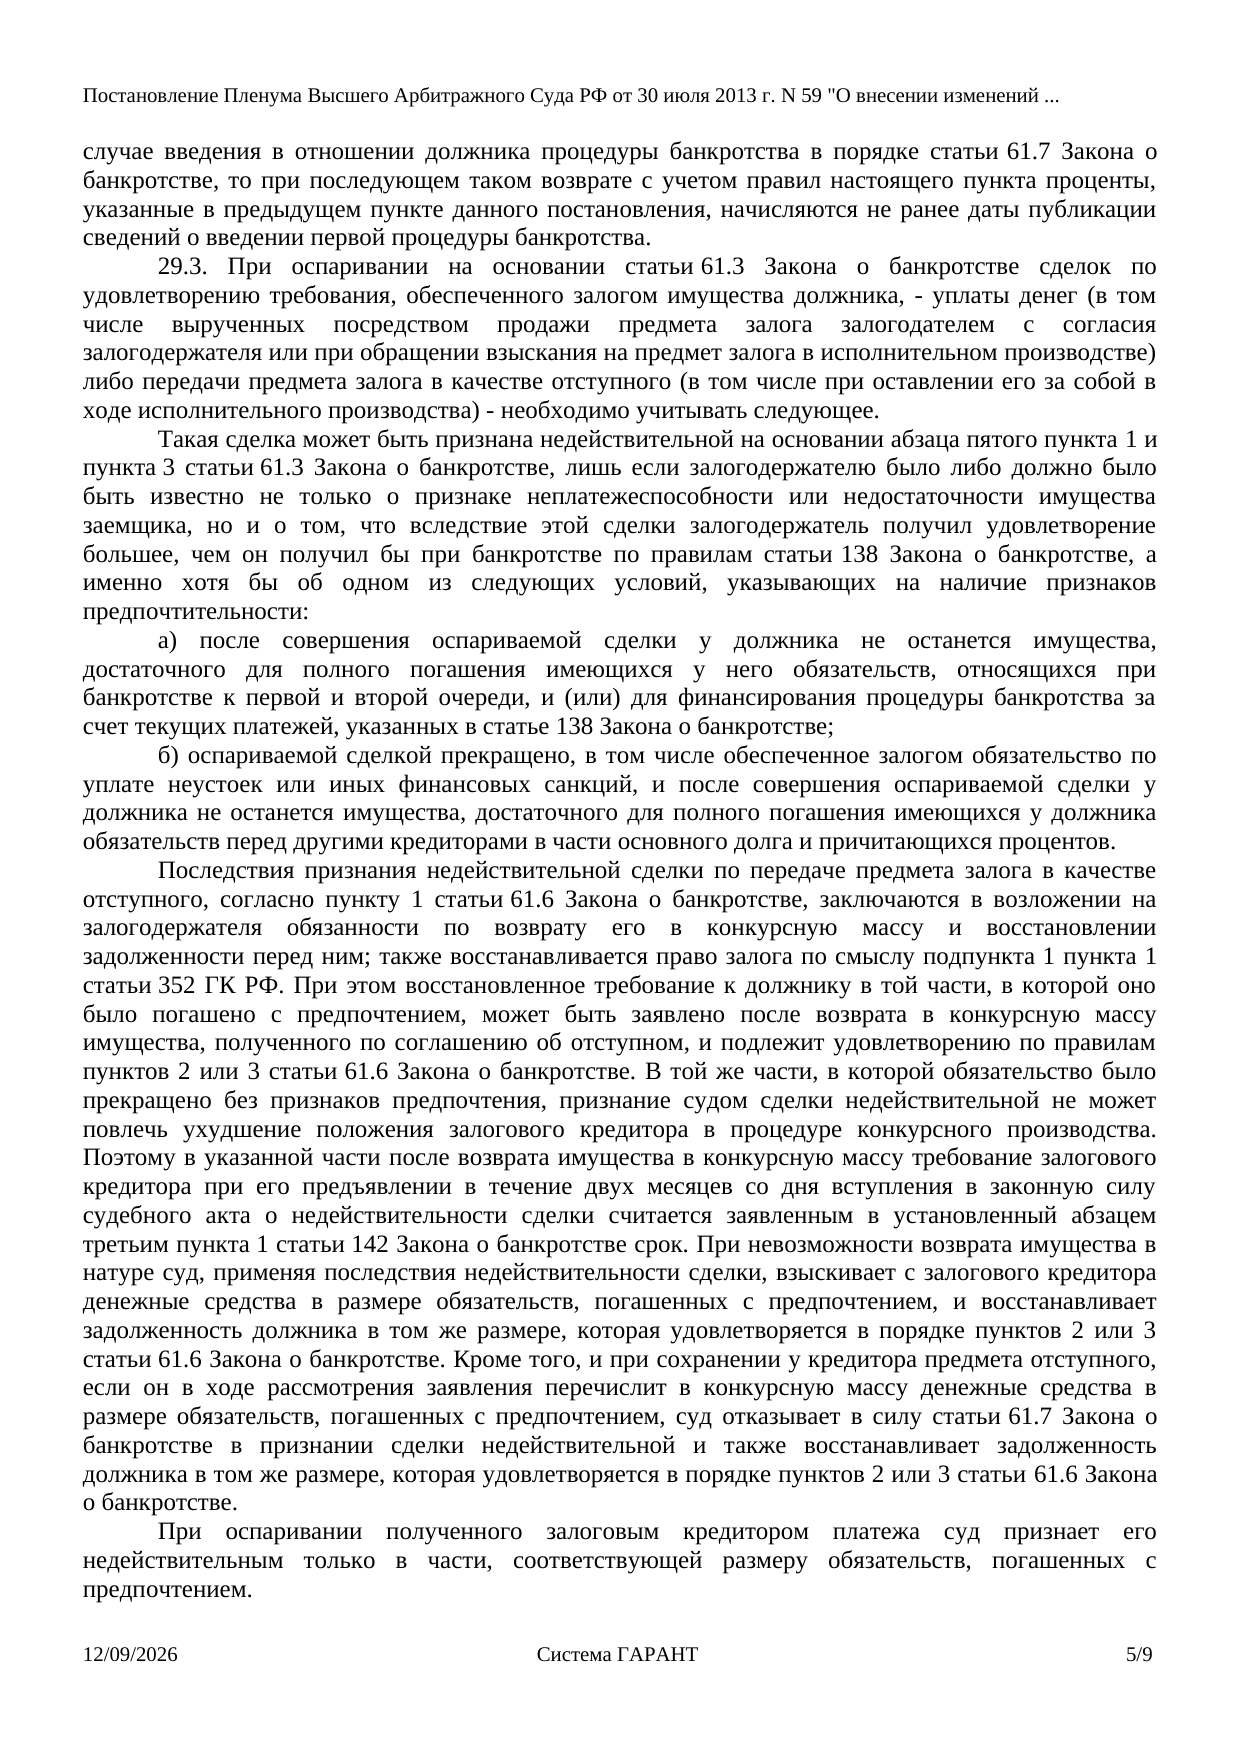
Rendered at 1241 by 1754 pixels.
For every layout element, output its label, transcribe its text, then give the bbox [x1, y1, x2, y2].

text а) после совершения оспариваемой сделки у должника не останется имущества, достаточного для полного погашения имеющихся у него обязательств, относящихся при банкротстве к первой и второй очереди, и (или) для финансирования процедуры банкротства за счет текущих платежей, указанных в статье 138 Закона о банкротстве; [83, 625, 1157, 740]
text Последствия признания недействительной сделки по передаче предмета залога в качестве отступного, согласно пункту 1 статьи 61.6 Закона о банкротстве, заключаются в возложении на залогодержателя обязанности по возврату его в конкурсную массу и восстановлении задолженности перед ним; также восстанавливается право залога по смыслу подпункта 1 пункта 1 статьи 352 ГК РФ. При этом восстановленное требование к должнику в той части, в которой оно было погашено с предпочтением, может быть заявлено после возврата в конкурсную массу имущества, полученного по соглашению об отступном, и подлежит удовлетворению по правилам пунктов 2 или 3 статьи 61.6 Закона о банкротстве. В той же части, в которой обязательство было прекращено без признаков предпочтения, признание судом сделки недействительной не может повлечь ухудшение положения залогового кредитора в процедуре конкурсного производства. Поэтому в указанной части после возврата имущества в конкурсную массу требование залогового кредитора при его предъявлении в течение двух месяцев со дня вступления в законную силу судебного акта о недействительности сделки считается заявленным в установленный абзацем третьим пункта 1 статьи 142 Закона о банкротстве срок. При невозможности возврата имущества в натуре суд, применяя последствия недействительности сделки, взыскивает с залогового кредитора денежные средства в размере обязательств, погашенных с предпочтением, и восстанавливает задолженность должника в том же размере, которая удовлетворяется в порядке пунктов 2 или 3 статьи 61.6 Закона о банкротстве. Кроме того, и при сохранении у кредитора предмета отступного, если он в ходе рассмотрения заявления перечислит в конкурсную массу денежные средства в размере обязательств, погашенных с предпочтением, суд отказывает в силу статьи 61.7 Закона о банкротстве в признании сделки недействительной и также восстанавливает задолженность должника в том же размере, которая удовлетворяется в порядке пунктов 2 или 3 статьи 61.6 Закона о банкротстве. [83, 855, 1157, 1516]
text Такая сделка может быть признана недействительной на основании абзаца пятого пункта 1 и пункта 3 статьи 61.3 Закона о банкротстве, лишь если залогодержателю было либо должно было быть известно не только о признаке неплатежеспособности или недостаточности имущества заемщика, но и о том, что вследствие этой сделки залогодержатель получил удовлетворение большее, чем он получил бы при банкротстве по правилам статьи 138 Закона о банкротстве, а именно хотя бы об одном из следующих условий, указывающих на наличие признаков предпочтительности: [83, 424, 1157, 625]
text 29.3. При оспаривании на основании статьи 61.3 Закона о банкротстве сделок по удовлетворению требования, обеспеченного залогом имущества должника, - уплаты денег (в том числе вырученных посредством продажи предмета залога залогодателем с согласия залогодержателя или при обращении взыскания на предмет залога в исполнительном производстве) либо передачи предмета залога в качестве отступного (в том числе при оставлении его за собой в ходе исполнительного производства) - необходимо учитывать следующее. [83, 251, 1157, 424]
text случае введения в отношении должника процедуры банкротства в порядке статьи 61.7 Закона о банкротстве, то при последующем таком возврате с учетом правил настоящего пункта проценты, указанные в предыдущем пункте данного постановления, начисляются не ранее даты публикации сведений о введении первой процедуры банкротства. [83, 136, 1157, 251]
text При оспаривании полученного залоговым кредитором платежа суд признает его недействительным только в части, соответствующей размеру обязательств, погашенных с предпочтением. [83, 1516, 1157, 1602]
text б) оспариваемой сделкой прекращено, в том числе обеспеченное залогом обязательство по уплате неустоек или иных финансовых санкций, и после совершения оспариваемой сделки у должника не останется имущества, достаточного для полного погашения имеющихся у должника обязательств перед другими кредиторами в части основного долга и причитающихся процентов. [83, 740, 1157, 855]
